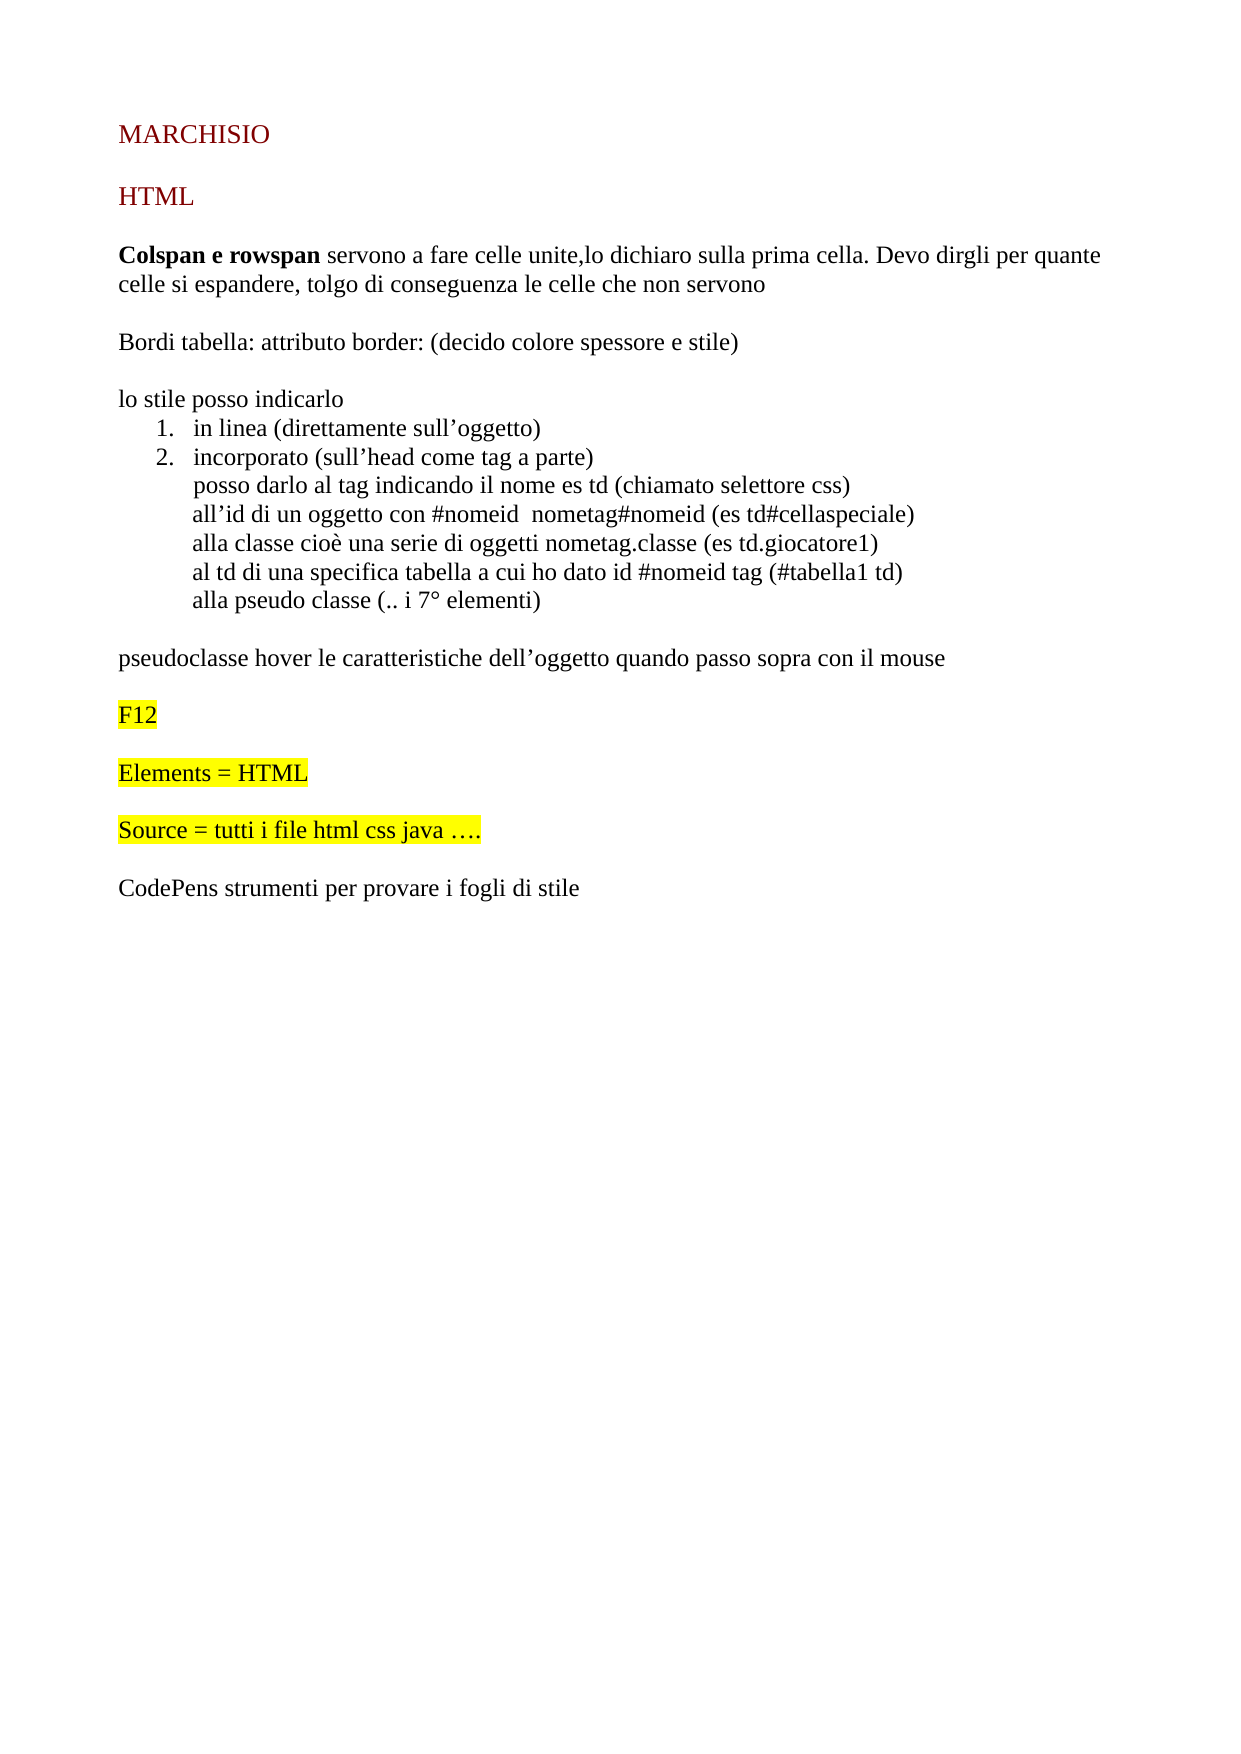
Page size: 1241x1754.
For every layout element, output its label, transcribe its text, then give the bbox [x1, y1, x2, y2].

list in linea (direttamente sull’oggetto) [156, 413, 1122, 442]
list posso darlo al tag indicando il nome es td (chiamato selettore css) [156, 470, 1122, 499]
text Bordi tabella: attributo border: (decido colore spessore e stile) [118, 327, 1122, 355]
text alla pseudo classe (.. i 7° elementi) [118, 585, 1122, 614]
text F12 [118, 700, 1122, 729]
text al td di una specifica tabella a cui ho dato id #nomeid tag (#tabella1 td) [118, 557, 1122, 585]
text Colspan e rowspan servono a fare celle unite,lo dichiaro sulla prima cella. Devo dirgli per quante celle si espandere, tolgo di conseguenza le celle che non servono [118, 240, 1122, 298]
text Source = tutti i file html css java …. [118, 815, 1122, 844]
text MARCHISIO [118, 118, 1122, 149]
text CodePens strumenti per provare i fogli di stile [118, 873, 1122, 902]
text pseudoclasse hover le caratteristiche dell’oggetto quando passo sopra con il mouse [118, 643, 1122, 672]
text lo stile posso indicarlo [118, 384, 1122, 413]
text all’id di un oggetto con #nomeid nometag#nomeid (es td#cellaspeciale) [118, 499, 1122, 528]
text HTML [118, 180, 1122, 212]
text Elements = HTML [118, 758, 1122, 787]
text alla classe cioè una serie di oggetti nometag.classe (es td.giocatore1) [118, 528, 1122, 557]
list incorporato (sull’head come tag a parte) [156, 442, 1122, 470]
